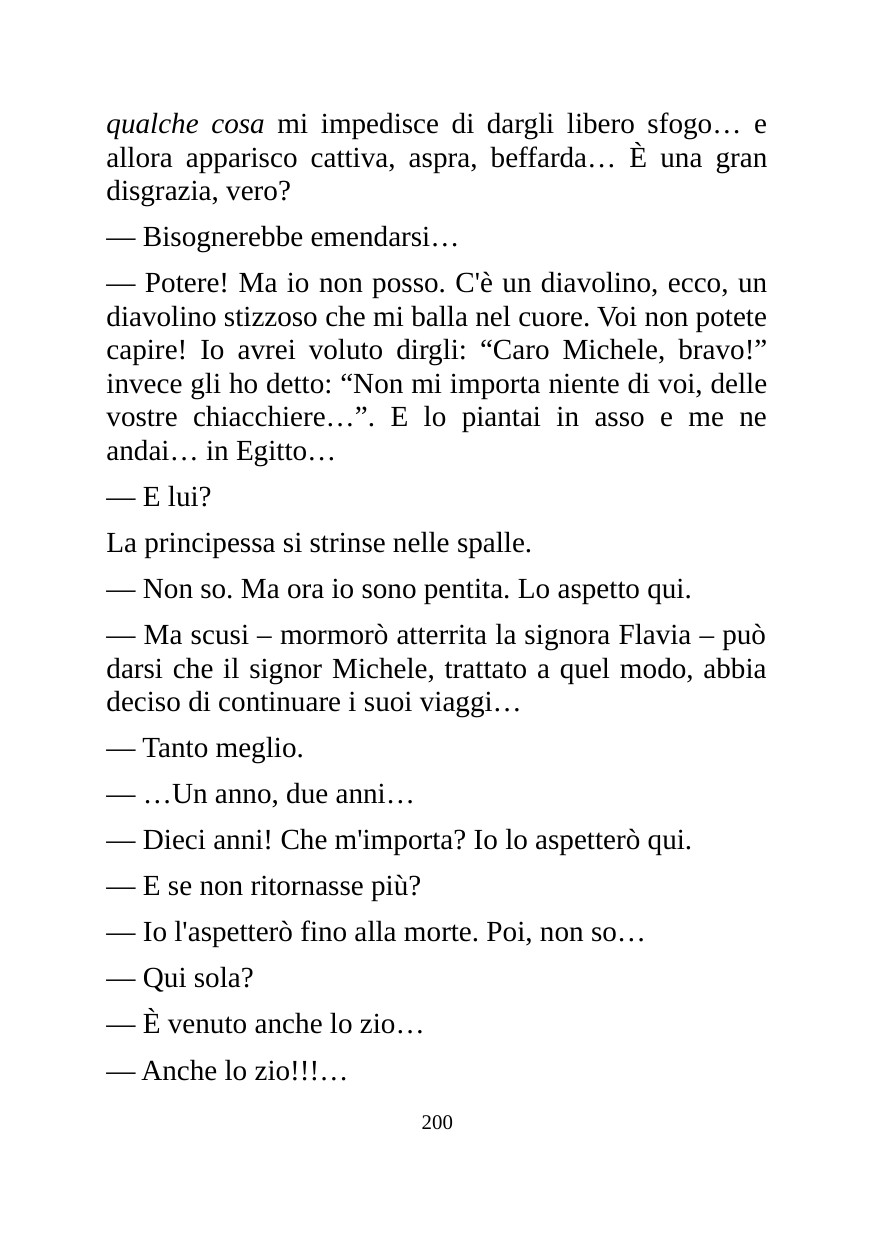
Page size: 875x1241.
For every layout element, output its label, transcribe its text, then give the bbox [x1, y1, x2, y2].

text — Tanto meglio. [106, 730, 768, 764]
text — Io l'aspetterò fino alla morte. Poi, non so… [106, 914, 768, 948]
text La principessa si strinse nelle spalle. [106, 525, 768, 559]
text — E lui? [106, 479, 768, 513]
text — Dieci anni! Che m'importa? Io lo aspetterò qui. [106, 822, 768, 856]
text — E se non ritornasse più? [106, 868, 768, 902]
text — Non so. Ma ora io sono pentita. Lo aspetto qui. [106, 571, 768, 605]
text qualche cosa mi impedisce di dargli libero sfogo… e allora apparisco cattiva, aspra, beffarda… È una gran disgrazia, vero? [106, 106, 768, 207]
text — …Un anno, due anni… [106, 776, 768, 810]
text — Ma scusi – mormorò atterrita la signora Flavia – può darsi che il signor Michele, trattato a quel modo, abbia deciso di continuare i suoi viaggi… [106, 617, 768, 718]
text — Anche lo zio!!!… [106, 1053, 768, 1086]
text — Bisognerebbe emendarsi… [106, 219, 768, 253]
text — È venuto anche lo zio… [106, 1007, 768, 1040]
text — Qui sola? [106, 961, 768, 994]
text — Potere! Ma io non posso. C'è un diavolino, ecco, un diavolino stizzoso che mi balla nel cuore. Voi non potete capire! Io avrei voluto dirgli: “Caro Michele, bravo!” invece gli ho detto: “Non mi importa niente di voi, delle vostre chiacchiere…”. E lo piantai in asso e me ne andai… in Egitto… [106, 265, 768, 467]
